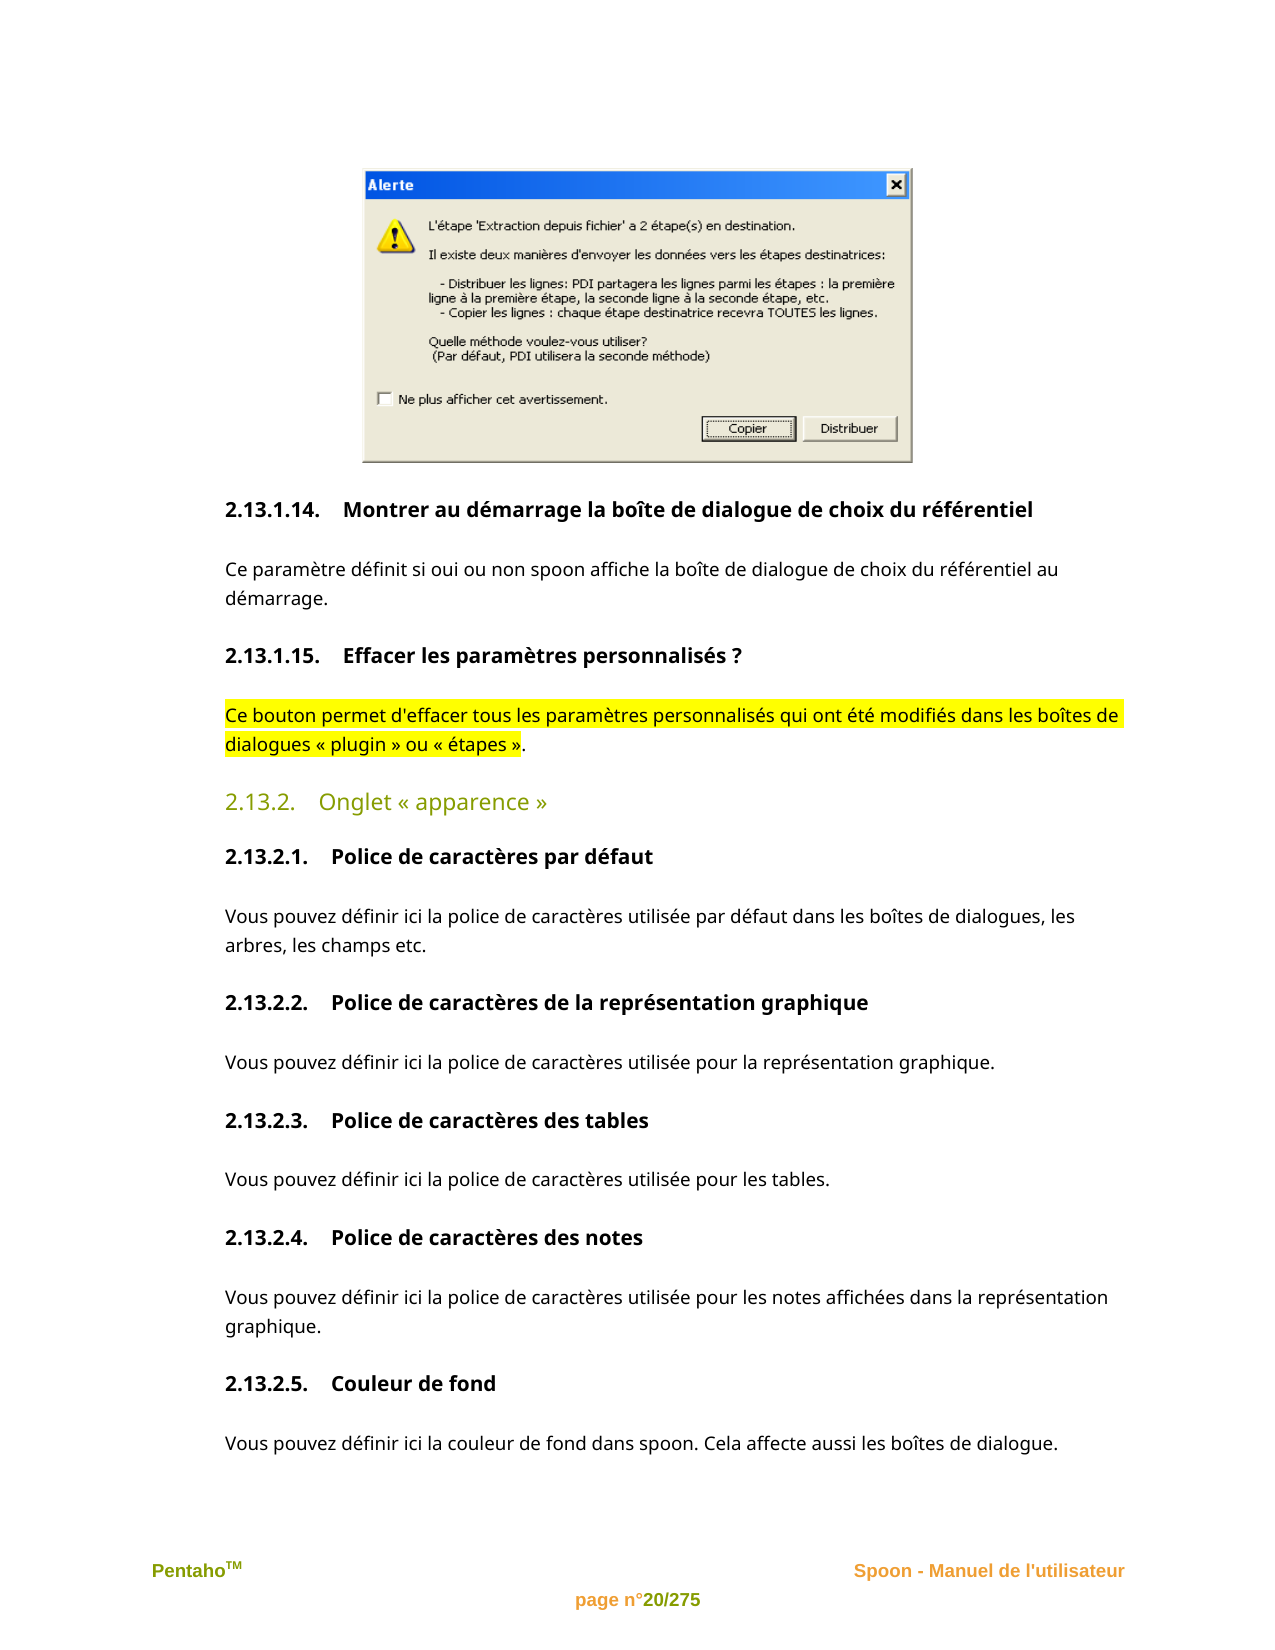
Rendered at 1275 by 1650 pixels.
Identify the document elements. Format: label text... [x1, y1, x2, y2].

text Vous pouvez définir ici la police de caractères utilisée pour les notes affichées dans la représentation graphique. [225, 1281, 1125, 1339]
subtitle Police de caractères par défaut [225, 841, 1125, 870]
subtitle Police de caractères de la représentation graphique [225, 987, 1125, 1017]
subtitle Montrer au démarrage la boîte de dialogue de choix du référentiel [225, 150, 1125, 523]
subtitle Onglet « apparence » [225, 787, 1125, 816]
subtitle Couleur de fond [225, 1368, 1125, 1398]
text Ce bouton permet d'effacer tous les paramètres personnalisés qui ont été modifiés dans les boîtes de dialogues « plugin » ou « étapes ». [225, 699, 1125, 757]
text Vous pouvez définir ici la police de caractères utilisée par défaut dans les boîtes de dialogues, les arbres, les champs etc. [225, 900, 1125, 958]
text Ce paramètre définit si oui ou non spoon affiche la boîte de dialogue de choix du référentiel au démarrage. [225, 553, 1125, 611]
subtitle Effacer les paramètres personnalisés ? [225, 640, 1125, 669]
picture [362, 168, 913, 463]
text Vous pouvez définir ici la couleur de fond dans spoon. Cela affecte aussi les boîtes de dialogue. [225, 1427, 1125, 1456]
text Vous pouvez définir ici la police de caractères utilisée pour la représentation graphique. [225, 1046, 1125, 1075]
subtitle Police de caractères des notes [225, 1222, 1125, 1251]
subtitle Police de caractères des tables [225, 1105, 1125, 1134]
text Vous pouvez définir ici la police de caractères utilisée pour les tables. [225, 1163, 1125, 1193]
